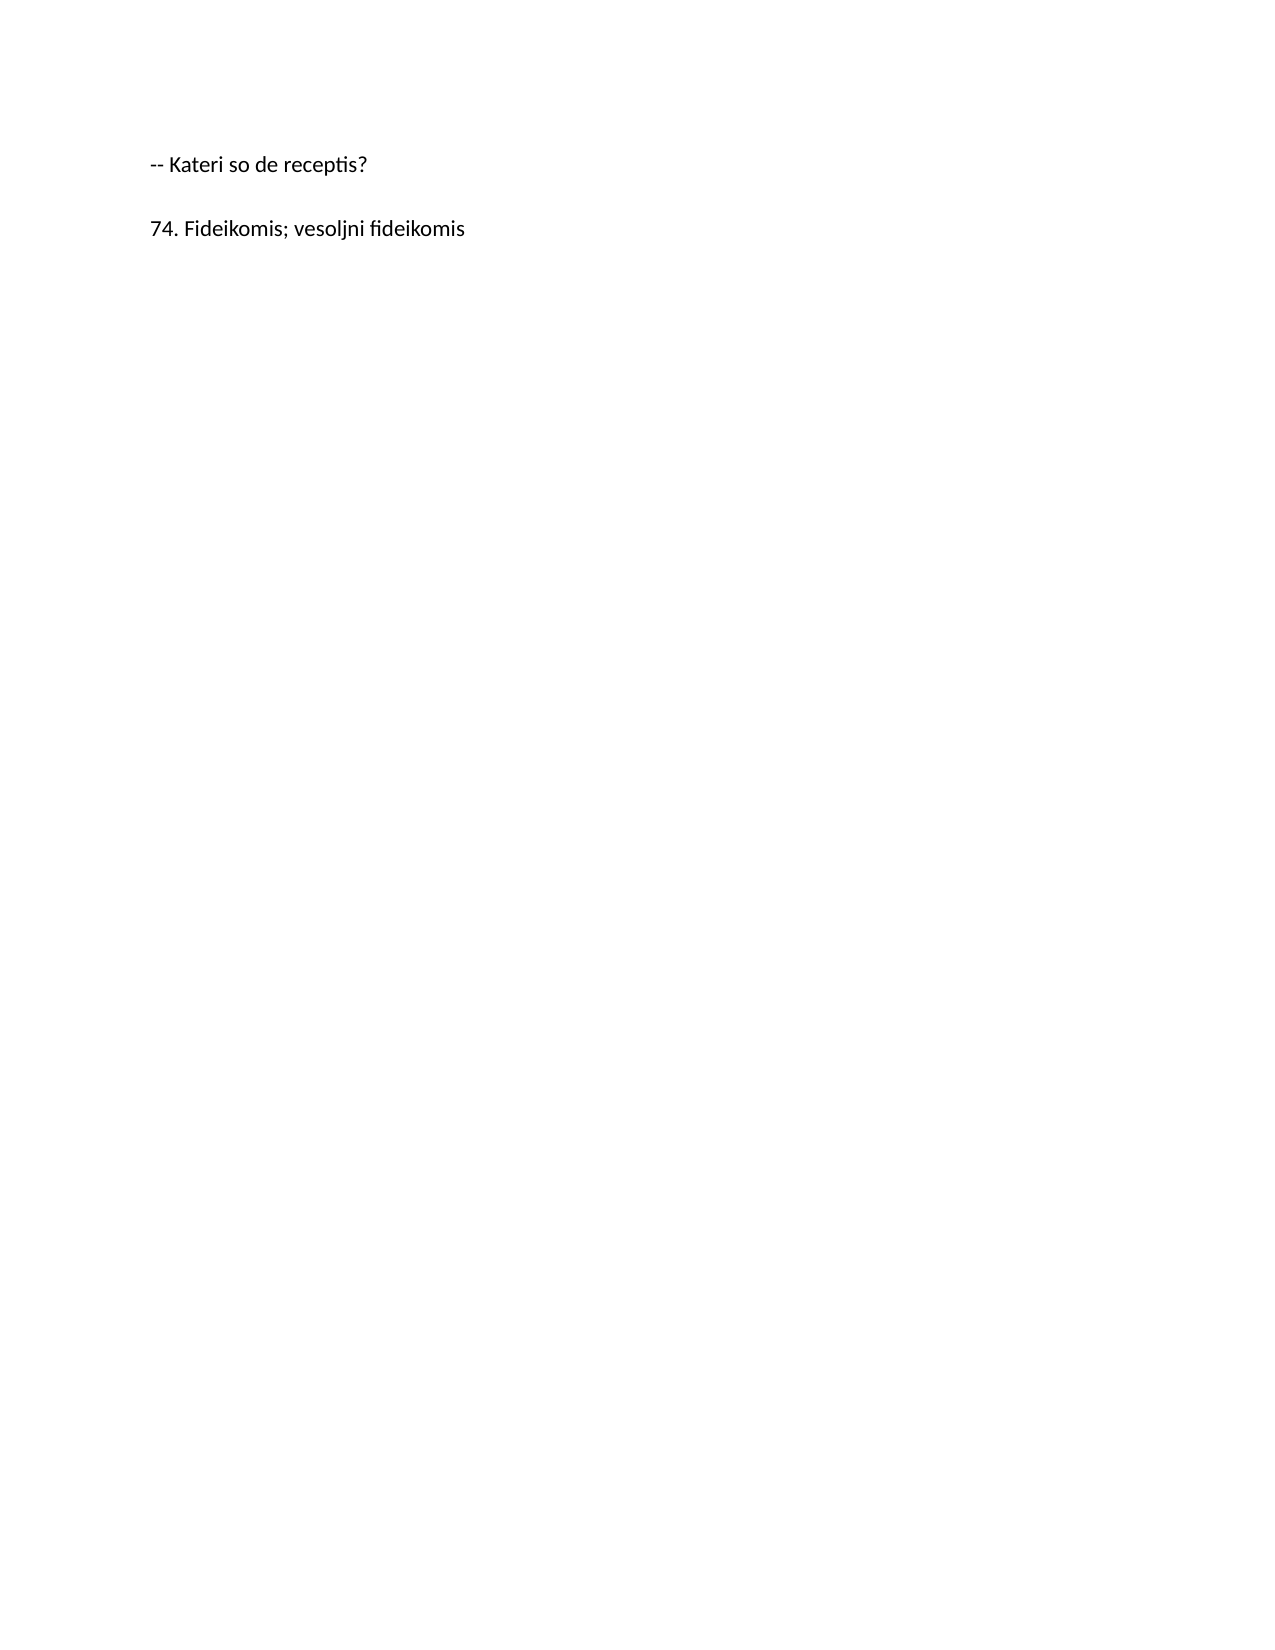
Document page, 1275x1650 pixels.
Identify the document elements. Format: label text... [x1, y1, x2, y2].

text -- Kateri so de receptis? 74. Fideikomis; vesoljni fideikomis [150, 150, 1125, 403]
